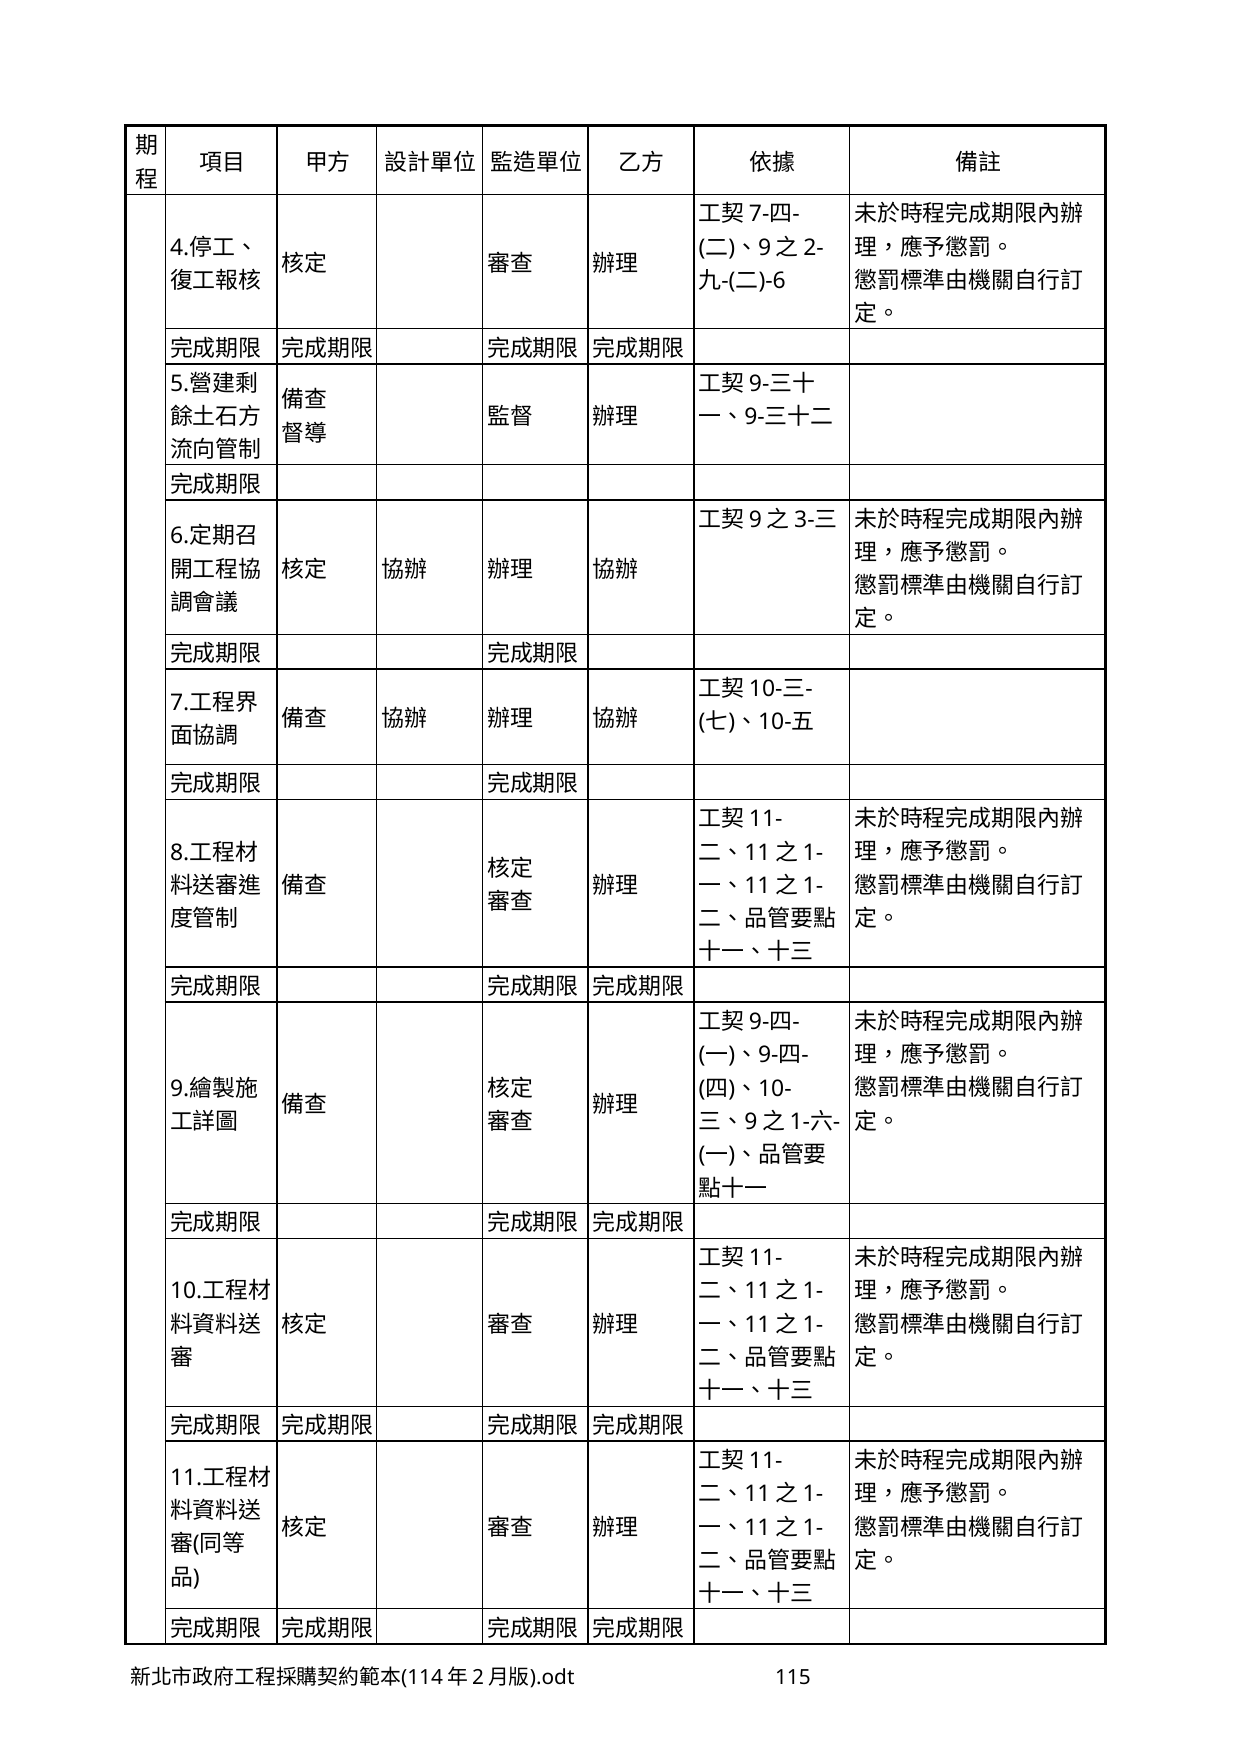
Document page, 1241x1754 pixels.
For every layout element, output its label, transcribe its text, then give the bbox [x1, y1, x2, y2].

table_cell 完成期限 [166, 635, 276, 668]
table_header 甲方 [278, 127, 376, 194]
table_cell 協辦 [377, 670, 482, 764]
table_cell [377, 1239, 482, 1406]
table_cell [278, 465, 376, 499]
table_cell 完成期限 [589, 1204, 693, 1237]
table_cell 完成期限 [589, 1609, 693, 1643]
table_cell 辦理 [483, 501, 587, 633]
table_cell [695, 1204, 849, 1237]
table_cell 完成期限 [166, 329, 276, 363]
table_cell [278, 765, 376, 798]
table_cell [377, 968, 482, 1001]
table_cell 完成期限 [483, 1204, 587, 1237]
table_cell [850, 1204, 1104, 1237]
table_cell [127, 195, 165, 1643]
table_cell [377, 365, 482, 464]
table_cell 工契11-二、11之1-一、11之1-二、品管要點十一、十三 [695, 800, 849, 966]
table_header 設計單位 [377, 127, 482, 194]
table_cell 11.工程材料資料送審(同等品) [166, 1442, 276, 1608]
table_cell 完成期限 [483, 1407, 587, 1440]
table_cell 辦理 [589, 1239, 693, 1406]
table_cell [278, 635, 376, 668]
table_cell 工契9-四-(一)、9-四-(四)、10-三、9之1-六-(一)、品管要點十一 [695, 1003, 849, 1203]
table_cell 核定 [278, 1442, 376, 1608]
table_cell 完成期限 [483, 1609, 587, 1643]
table_cell [377, 1442, 482, 1608]
table_cell 完成期限 [166, 765, 276, 798]
table_header 監造單位 [483, 127, 587, 194]
table_cell 未於時程完成期限內辦理，應予懲罰。 懲罰標準由機關自行訂定。 [850, 1003, 1104, 1203]
table_cell 審查 [483, 1442, 587, 1608]
table_cell [589, 635, 693, 668]
table_header 項目 [166, 127, 276, 194]
table_cell [695, 1609, 849, 1643]
table_cell 完成期限 [166, 1407, 276, 1440]
table_cell 核定 [278, 195, 376, 328]
table_cell [850, 670, 1104, 764]
table_cell 未於時程完成期限內辦理，應予懲罰。 懲罰標準由機關自行訂定。 [850, 501, 1104, 633]
table_cell 審查 [483, 1239, 587, 1406]
table_cell 4.停工、復工報核 [166, 195, 276, 328]
table_cell [695, 1407, 849, 1440]
table_header 備註 [850, 127, 1104, 194]
table_cell 未於時程完成期限內辦理，應予懲罰。 懲罰標準由機關自行訂定。 [850, 1239, 1104, 1406]
table_cell 備查 [278, 1003, 376, 1203]
table_cell 核定 [278, 1239, 376, 1406]
table_cell [850, 329, 1104, 363]
table_header 依據 [695, 127, 849, 194]
table_cell 協辦 [589, 501, 693, 633]
table_cell 工契7-四-(二)、9之2-九-(二)-6 [695, 195, 849, 328]
table_cell 9.繪製施工詳圖 [166, 1003, 276, 1203]
table_cell 工契9之3-三 [695, 501, 849, 633]
table_cell 辦理 [589, 365, 693, 464]
table_cell [377, 1003, 482, 1203]
table_cell [377, 800, 482, 966]
table_cell 辦理 [589, 1003, 693, 1203]
table_cell [278, 1204, 376, 1237]
table_cell 10.工程材料資料送審 [166, 1239, 276, 1406]
table_cell [695, 465, 849, 499]
table_cell 未於時程完成期限內辦理，應予懲罰。 懲罰標準由機關自行訂定。 [850, 1442, 1104, 1608]
table_cell 工契10-三-(七)、10-五 [695, 670, 849, 764]
table_cell 未於時程完成期限內辦理，應予懲罰。 懲罰標準由機關自行訂定。 [850, 800, 1104, 966]
table_header 期程 [127, 127, 165, 194]
table_cell [589, 465, 693, 499]
table_cell 辦理 [589, 1442, 693, 1608]
table_cell [483, 465, 587, 499]
table_cell [850, 635, 1104, 668]
table_cell [850, 1609, 1104, 1643]
table_cell 完成期限 [589, 329, 693, 363]
table_cell [377, 1407, 482, 1440]
table_cell 完成期限 [483, 635, 587, 668]
table_cell 監督 [483, 365, 587, 464]
table_cell 完成期限 [166, 1609, 276, 1643]
table_cell [278, 968, 376, 1001]
table_cell [377, 465, 482, 499]
table_cell 8.工程材料送審進度管制 [166, 800, 276, 966]
table_cell [850, 1407, 1104, 1440]
table_cell 協辦 [589, 670, 693, 764]
table_cell 工契11-二、11之1-一、11之1-二、品管要點十一、十三 [695, 1442, 849, 1608]
table_cell 完成期限 [589, 1407, 693, 1440]
table_cell 完成期限 [483, 968, 587, 1001]
table_cell 核定 [278, 501, 376, 633]
table_cell 審查 [483, 195, 587, 328]
table_cell 備查 [278, 800, 376, 966]
table_cell [377, 329, 482, 363]
table_cell 完成期限 [278, 329, 376, 363]
table_cell 辦理 [589, 195, 693, 328]
table_cell [850, 765, 1104, 798]
table_cell 工契9-三十一、9-三十二 [695, 365, 849, 464]
table_cell 完成期限 [483, 765, 587, 798]
table_cell [695, 635, 849, 668]
table_cell [695, 329, 849, 363]
table_cell [695, 765, 849, 798]
table_cell 核定 審查 [483, 800, 587, 966]
table_cell 完成期限 [483, 329, 587, 363]
table_cell [850, 968, 1104, 1001]
table_cell [850, 365, 1104, 464]
table_cell 完成期限 [166, 465, 276, 499]
table_cell 未於時程完成期限內辦理，應予懲罰。 懲罰標準由機關自行訂定。 [850, 195, 1104, 328]
table_cell 完成期限 [278, 1407, 376, 1440]
table_cell 完成期限 [166, 968, 276, 1001]
table_cell [377, 635, 482, 668]
table_cell 辦理 [483, 670, 587, 764]
table_cell [377, 1204, 482, 1237]
table_cell 協辦 [377, 501, 482, 633]
table_cell [377, 1609, 482, 1643]
table_cell 辦理 [589, 800, 693, 966]
table_cell 5.營建剩餘土石方流向管制 [166, 365, 276, 464]
table_cell 6.定期召開工程協調會議 [166, 501, 276, 633]
table_cell [377, 765, 482, 798]
table_cell 完成期限 [278, 1609, 376, 1643]
table_cell [695, 968, 849, 1001]
table_cell 工契11-二、11之1-一、11之1-二、品管要點十一、十三 [695, 1239, 849, 1406]
table_cell [377, 195, 482, 328]
table_cell 備查 [278, 670, 376, 764]
table_header 乙方 [589, 127, 693, 194]
table_cell [589, 765, 693, 798]
table_cell [850, 465, 1104, 499]
table_cell 完成期限 [589, 968, 693, 1001]
table_cell 備查 督導 [278, 365, 376, 464]
table_cell 7.工程界面協調 [166, 670, 276, 764]
table_cell 完成期限 [166, 1204, 276, 1237]
table_cell 核定 審查 [483, 1003, 587, 1203]
